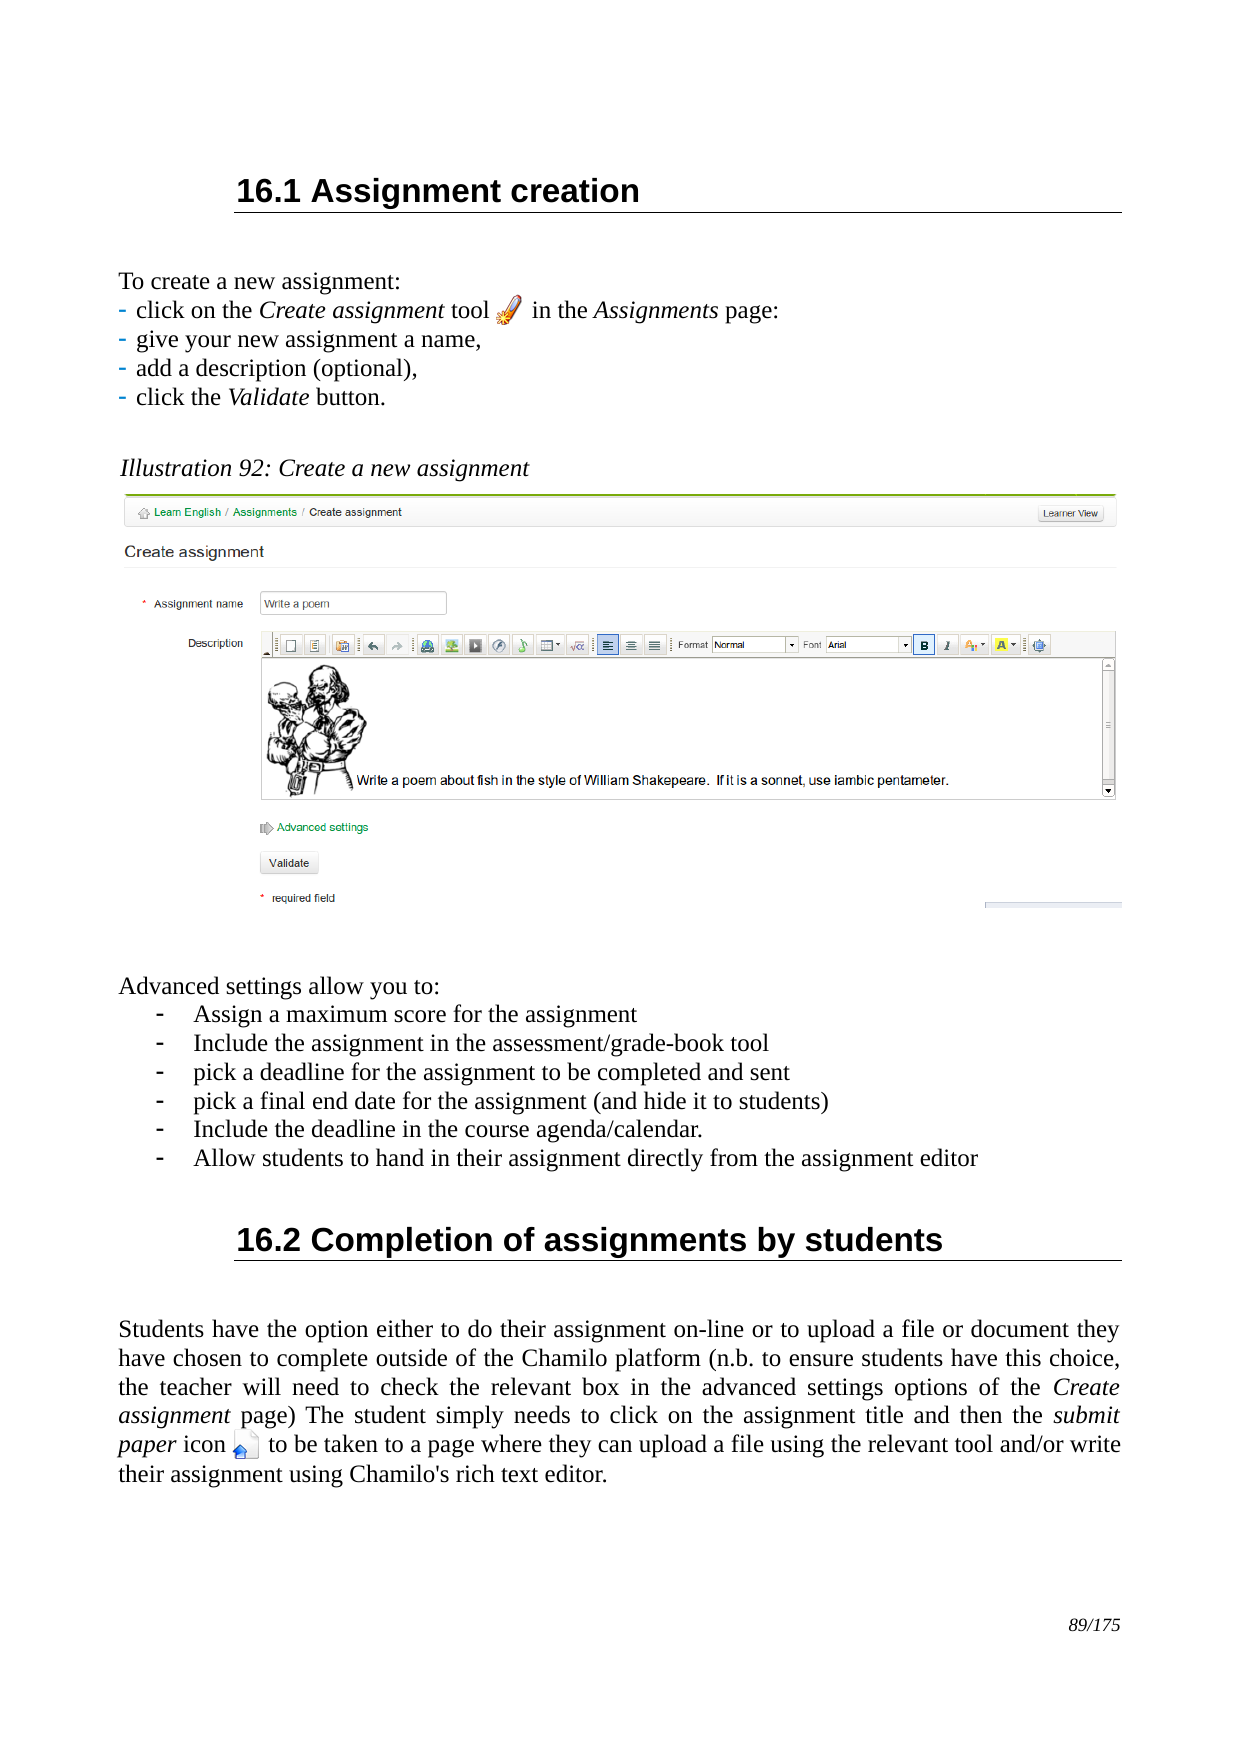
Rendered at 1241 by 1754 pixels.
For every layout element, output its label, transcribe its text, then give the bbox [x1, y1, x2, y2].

list click on the Create assignment tool [118, 295, 496, 324]
text Students have the option either to do their assignment on-line or to upload a file or document they have chosen to complete outside of the Chamilo platform (n.b. to ensure students have this choice, the teacher will need to check the relevant box in the advanced settings options of the Create assignment page) The student simply needs to click on the assignment title and then the submit paper icon to be taken to a page where they can upload a file using the relevant tool and/or write their assignment using Chamilo's rich text editor. [118, 1314, 1122, 1487]
text To create a new assignment: [118, 266, 1122, 295]
list click the Validate button. [118, 382, 1122, 411]
picture [496, 294, 526, 325]
list Allow students to hand in their assignment directly from the assignment editor [156, 1143, 1122, 1172]
list Include the assignment in the assessment/grade-book tool [156, 1028, 1122, 1057]
list in the Assignments page: [526, 295, 1122, 324]
text Advanced settings allow you to: [118, 971, 1122, 999]
text Illustration 92: Create a new assignment [120, 453, 1120, 482]
list add a description (optional), [118, 353, 1122, 382]
list pick a deadline for the assignment to be completed and sent [156, 1057, 1122, 1086]
list pick a final end date for the assignment (and hide it to students) [156, 1086, 1122, 1114]
subtitle Completion of assignments by students [234, 1220, 1122, 1260]
list Assign a maximum score for the assignment [156, 999, 1122, 1028]
picture [232, 1429, 262, 1459]
picture [118, 494, 1122, 908]
subtitle Assignment creation [234, 172, 1122, 212]
list Include the deadline in the course agenda/calendar. [156, 1114, 1122, 1143]
list give your new assignment a name, [118, 324, 1122, 353]
